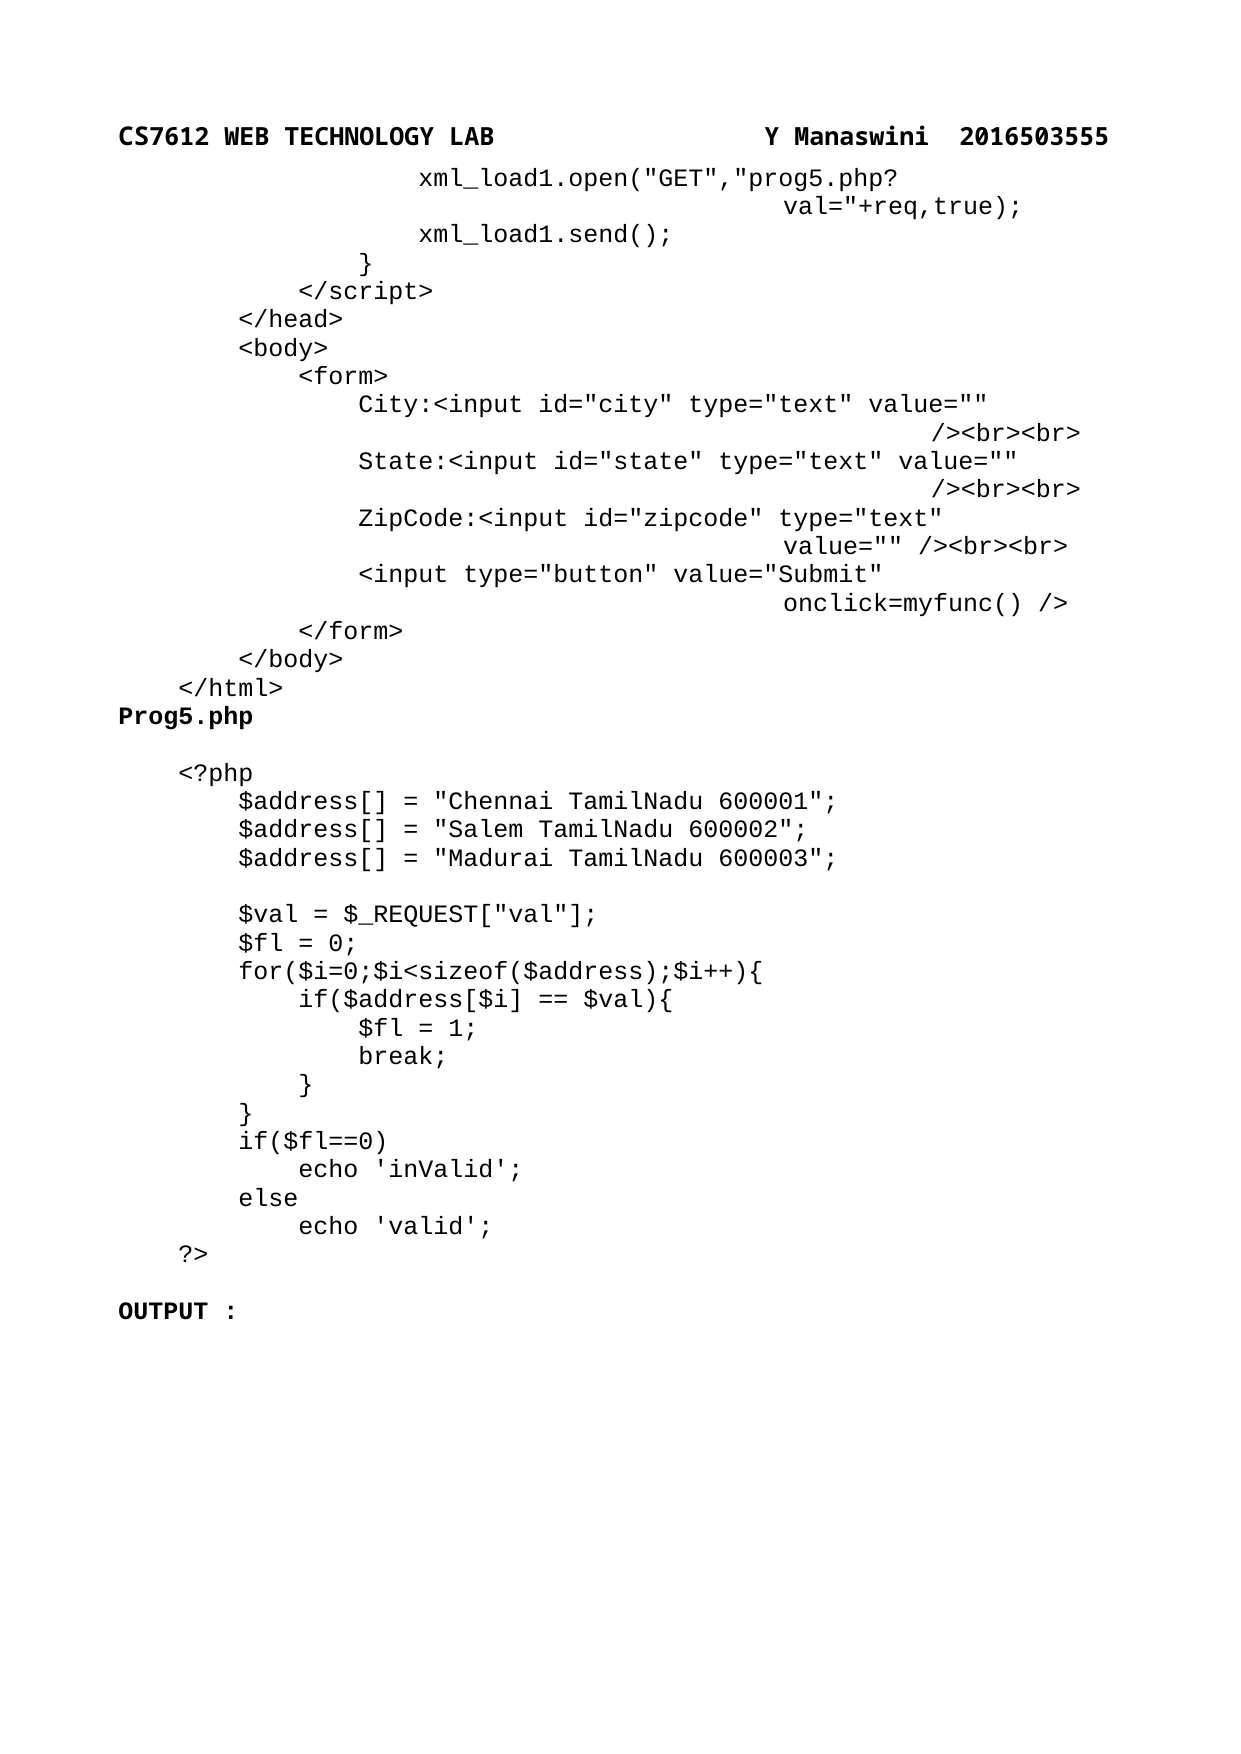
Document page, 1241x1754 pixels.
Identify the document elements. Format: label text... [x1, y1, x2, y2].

text State:<input id="state" type="text" value="" /><br><br> [118, 449, 1122, 505]
text </form> [118, 619, 1122, 647]
text OUTPUT : [118, 1299, 1122, 1327]
text Prog5.php [118, 704, 1122, 732]
text $address[] = "Salem TamilNadu 600002"; [118, 817, 1122, 845]
text <form> [118, 364, 1122, 392]
text ZipCode:<input id="zipcode" type="text" value="" /><br><br> [118, 505, 1122, 562]
text } [118, 1072, 1122, 1100]
text $address[] = "Chennai TamilNadu 600001"; [118, 789, 1122, 817]
text <body> [118, 335, 1122, 364]
text } [118, 250, 1122, 279]
text if($address[$i] == $val){ [118, 987, 1122, 1015]
text <input type="button" value="Submit" onclick=myfunc() /> [118, 562, 1122, 619]
text break; [118, 1044, 1122, 1072]
text if($fl==0) [118, 1129, 1122, 1157]
text $address[] = "Madurai TamilNadu 600003"; [118, 845, 1122, 874]
text echo 'valid'; [118, 1214, 1122, 1242]
text xml_load1.open("GET","prog5.php? val="+req,true); [118, 165, 1122, 222]
text for($i=0;$i<sizeof($address);$i++){ [118, 959, 1122, 987]
text $fl = 0; [118, 930, 1122, 959]
text xml_load1.send(); [118, 222, 1122, 250]
text </body> [118, 647, 1122, 675]
text echo 'inValid'; [118, 1157, 1122, 1185]
text <?php [118, 760, 1122, 789]
text </html> [118, 675, 1122, 704]
text </head> [118, 307, 1122, 335]
text City:<input id="city" type="text" value="" /><br><br> [118, 392, 1122, 449]
text ?> [118, 1242, 1122, 1270]
text $fl = 1; [118, 1015, 1122, 1044]
text </script> [118, 279, 1122, 307]
text else [118, 1185, 1122, 1214]
text } [118, 1100, 1122, 1129]
text $val = $_REQUEST["val"]; [118, 902, 1122, 930]
